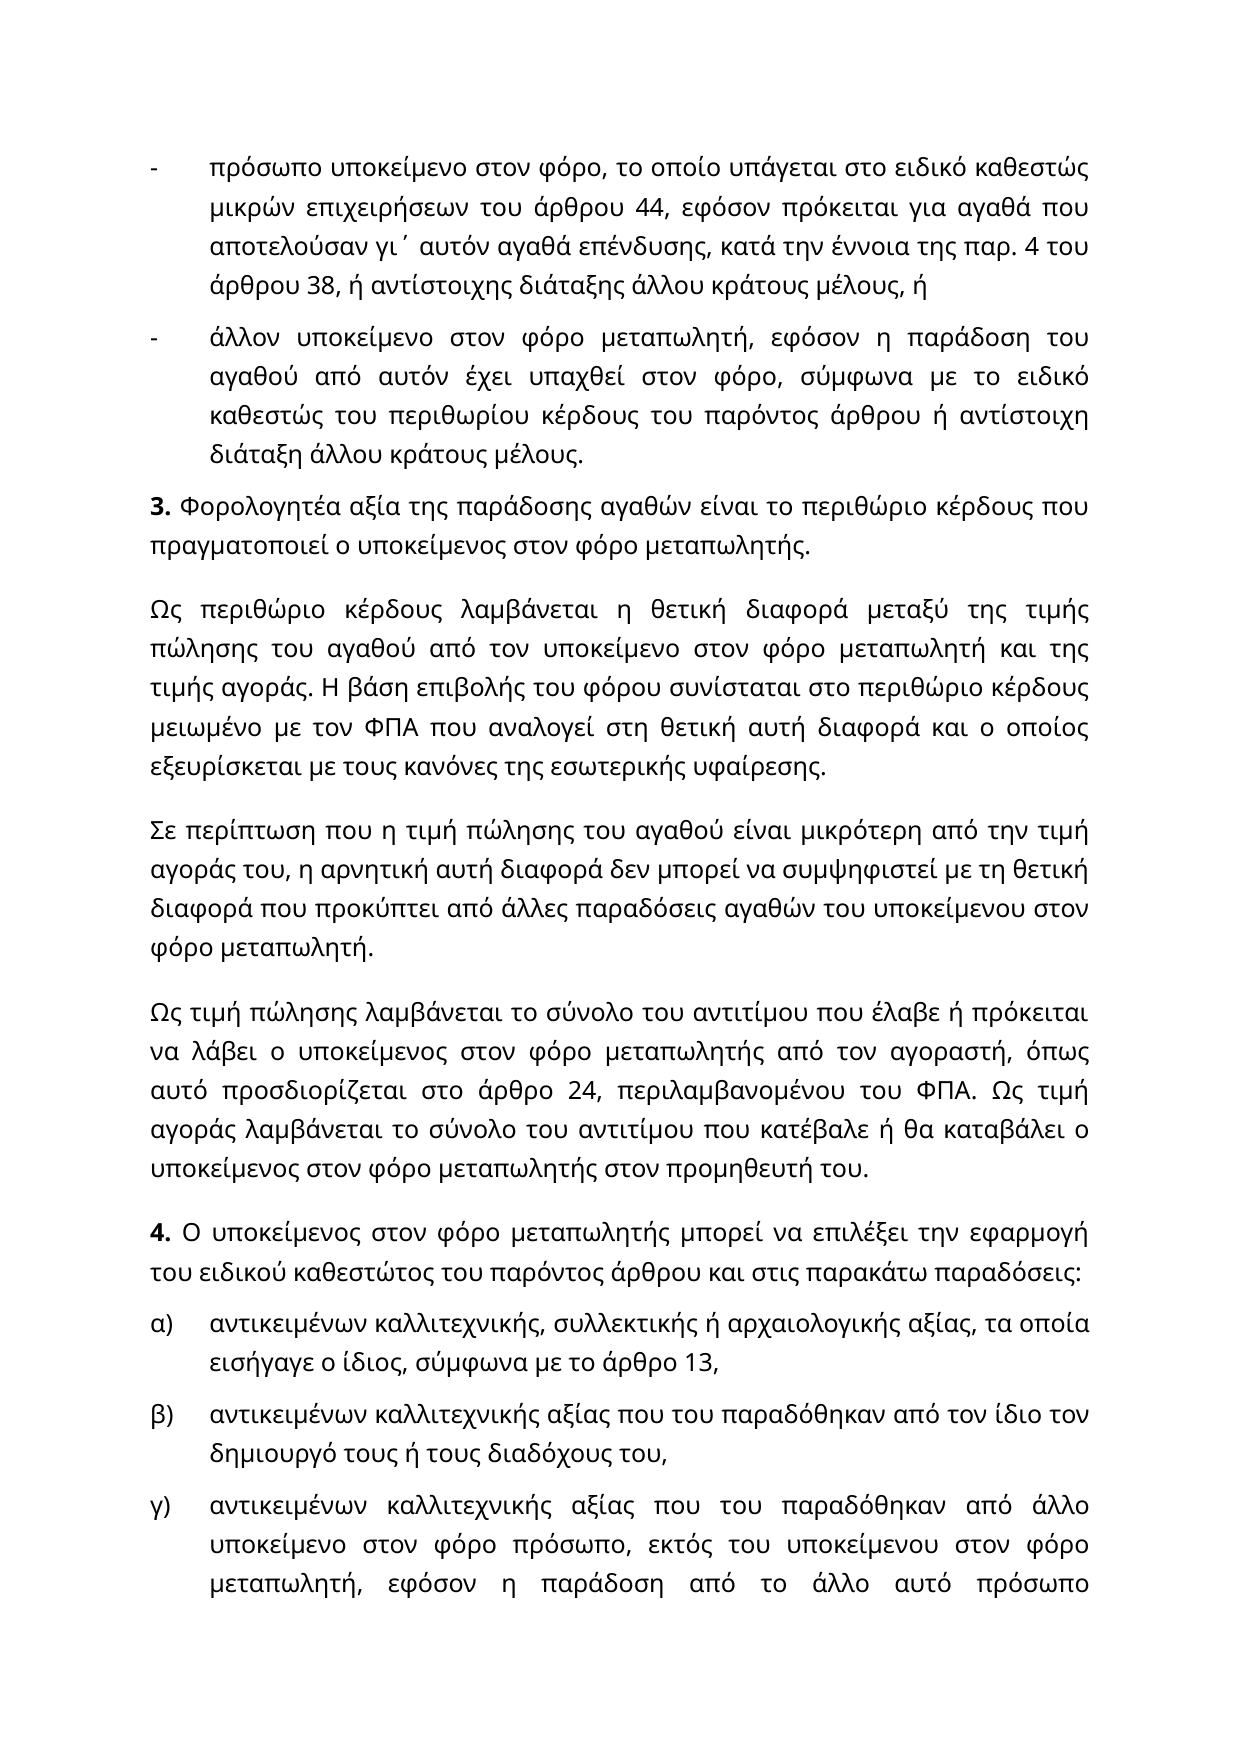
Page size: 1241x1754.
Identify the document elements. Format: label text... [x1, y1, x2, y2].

text Ως περιθώριο κέρδους λαμβάνεται η θετική διαφορά μεταξύ της τιμής πώλησης του αγαθού από τον υποκείμενο στον φόρο μεταπωλητή και της τιμής αγοράς. Η βάση επιβολής του φόρου συνίσταται στο περιθώριο κέρδους μειωμένο με τον ΦΠΑ που αναλογεί στη θετική αυτή διαφορά και ο οποίος εξευρίσκεται με τους κανόνες της εσωτερικής υφαίρεσης. [150, 592, 1090, 782]
text Σε περίπτωση που η τιμή πώλησης του αγαθού είναι μικρότερη από την τιμή αγοράς του, η αρνητική αυτή διαφορά δεν μπορεί να συμψηφιστεί με τη θετική διαφορά που προκύπτει από άλλες παραδόσεις αγαθών του υποκείμενου στον φόρο μεταπωλητή. [150, 812, 1090, 964]
list γ) αντικειμένων καλλιτεχνικής αξίας που του παραδόθηκαν από άλλο υποκείμενο στον φόρο πρόσωπο, εκτός του υποκείμενου στον φόρο μεταπωλητή, εφόσον η παράδοση από το άλλο αυτό πρόσωπο [150, 1487, 1090, 1600]
list - πρόσωπο υποκείμενο στον φόρο, το οποίο υπάγεται στο ειδικό καθεστώς μικρών επιχειρήσεων του άρθρου 44, εφόσον πρόκειται για αγαθά που αποτελούσαν γι΄ αυτόν αγαθά επένδυσης, κατά την έννοια της παρ. 4 του άρθρου 38, ή αντίστοιχης διάταξης άλλου κράτους μέλους, ή [150, 150, 1090, 302]
list β) αντικειμένων καλλιτεχνικής αξίας που του παραδόθηκαν από τον ίδιο τον δημιουργό τους ή τους διαδόχους του, [150, 1397, 1090, 1470]
text Ως τιμή πώλησης λαμβάνεται το σύνολο του αντιτίμου που έλαβε ή πρόκειται να λάβει ο υποκείμενος στον φόρο μεταπωλητής από τον αγοραστή, όπως αυτό προσδιορίζεται στο άρθρο 24, περιλαμβανομένου του ΦΠΑ. Ως τιμή αγοράς λαμβάνεται το σύνολο του αντιτίμου που κατέβαλε ή θα καταβάλει ο υποκείμενος στον φόρο μεταπωλητής στον προμηθευτή του. [150, 994, 1090, 1185]
text 4. Ο υποκείμενος στον φόρο μεταπωλητής μπορεί να επιλέξει την εφαρμογή του ειδικού καθεστώτος του παρόντος άρθρου και στις παρακάτω παραδόσεις: [150, 1215, 1090, 1288]
list - άλλον υποκείμενο στον φόρο μεταπωλητή, εφόσον η παράδοση του αγαθού από αυτόν έχει υπαχθεί στον φόρο, σύμφωνα με το ειδικό καθεστώς του περιθωρίου κέρδους του παρόντος άρθρου ή αντίστοιχη διάταξη άλλου κράτους μέλους. [150, 319, 1090, 471]
text 3. Φορολογητέα αξία της παράδοσης αγαθών είναι το περιθώριο κέρδους που πραγματοποιεί ο υποκείμενος στον φόρο μεταπωλητής. [150, 488, 1090, 562]
list α) αντικειμένων καλλιτεχνικής, συλλεκτικής ή αρχαιολογικής αξίας, τα οποία εισήγαγε ο ίδιος, σύμφωνα με το άρθρο 13, [150, 1306, 1090, 1379]
